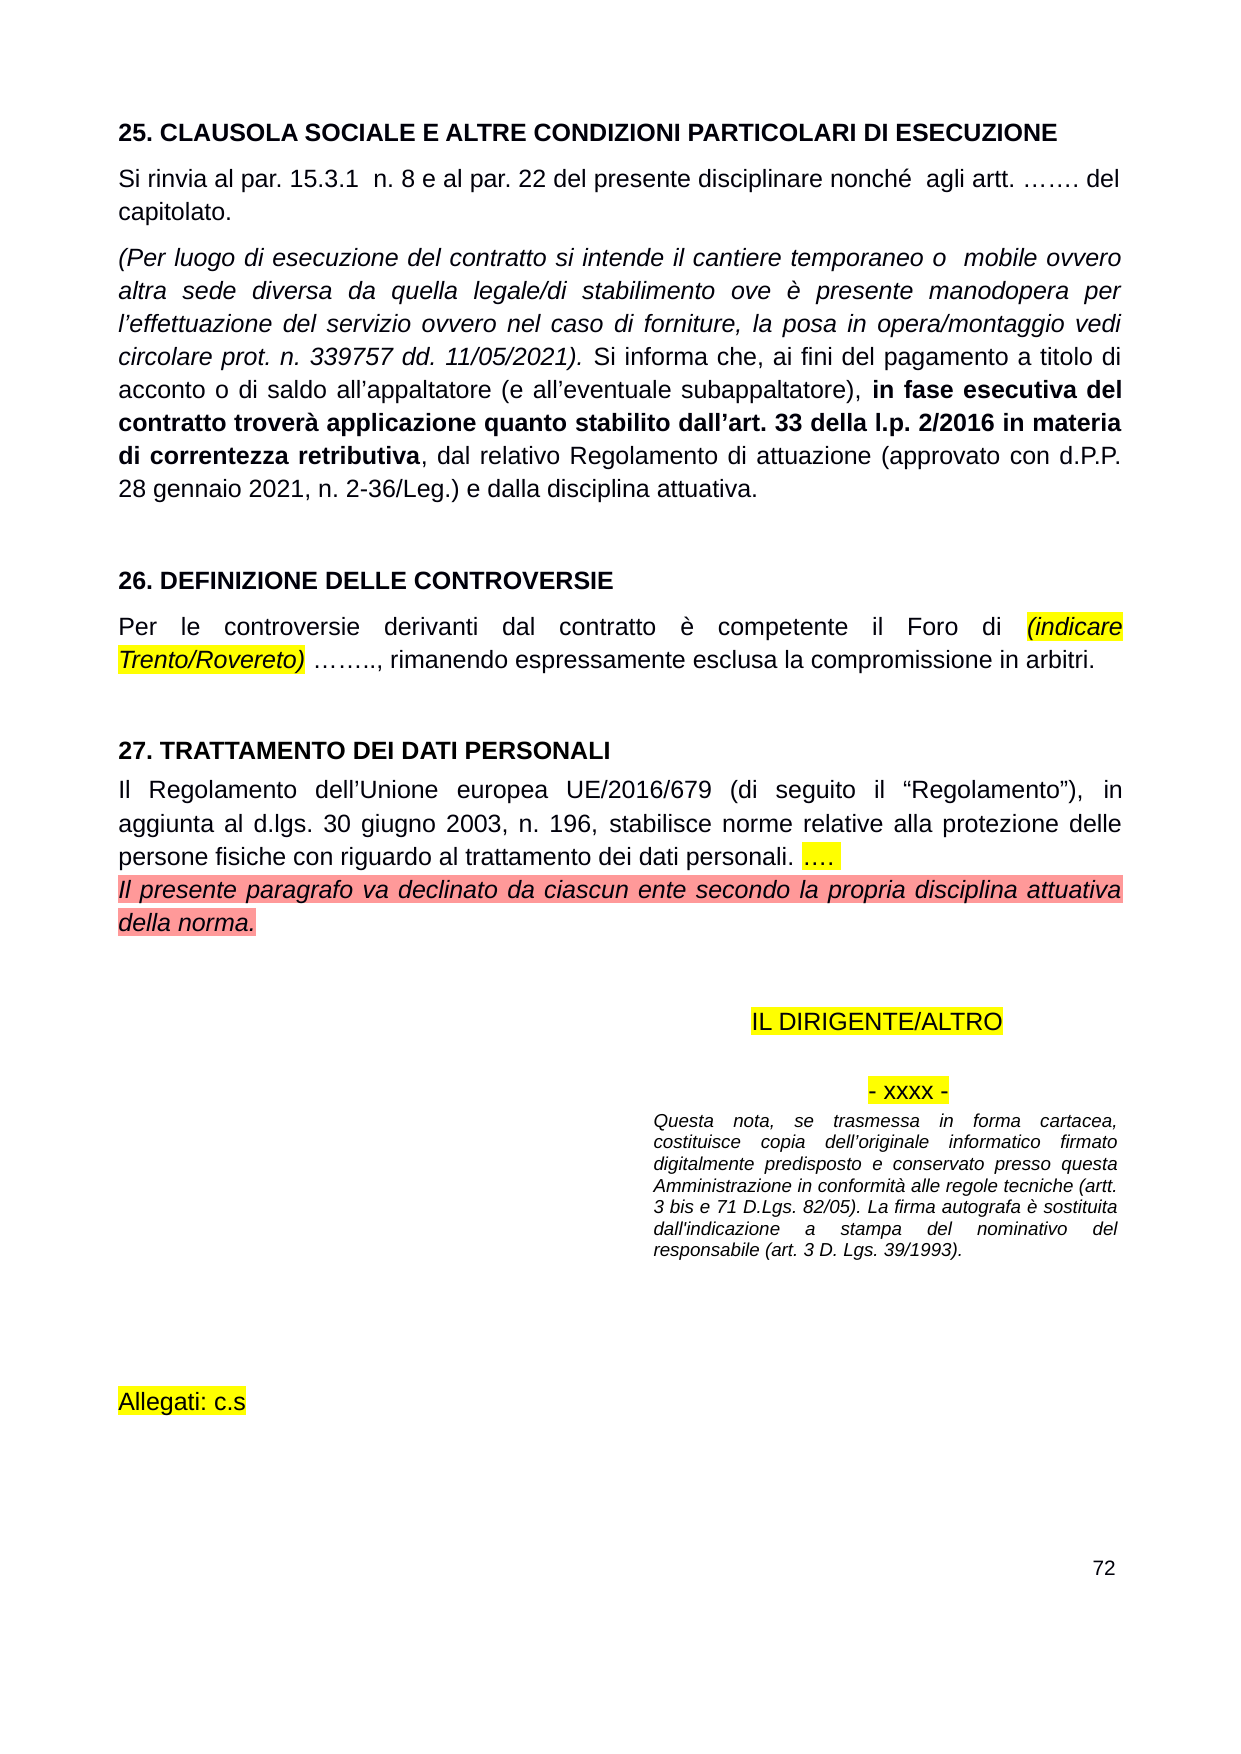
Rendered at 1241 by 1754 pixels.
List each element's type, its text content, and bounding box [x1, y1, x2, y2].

text 27. TRATTAMENTO DEI DATI PERSONALI [118, 736, 1123, 765]
text Per le controversie derivanti dal contratto è competente il Foro di (indicare Trento/Rovereto) …….., rimanendo espressamente esclusa la compromissione in arbitri. [118, 612, 1123, 674]
text Allegati: c.s [118, 1386, 1123, 1415]
text (Per luogo di esecuzione del contratto si intende il cantiere temporaneo o mobile ovvero altra sede diversa da quella legale/di stabilimento ove è presente manodopera per l’effettuazione del servizio ovvero nel caso di forniture, la posa in opera/montaggio vedi circolare prot. n. 339757 dd. 11/05/2021). Si informa che, ai fini del pagamento a titolo di acconto o di saldo all’appaltatore (e all’eventuale subappaltatore), in fase esecutiva del contratto troverà applicazione quanto stabilito dall’art. 33 della l.p. 2/2016 in materia di correntezza retributiva, dal relativo Regolamento di attuazione (approvato con d.P.P. 28 gennaio 2021, n. 2-36/Leg.) e dalla disciplina attuativa. [118, 243, 1123, 503]
text - xxxx - [118, 1041, 1123, 1104]
subtitle 25. CLAUSOLA SOCIALE E ALTRE CONDIZIONI PARTICOLARI DI ESECUZIONE [118, 118, 1123, 147]
text Il Regolamento dell’Unione europea UE/2016/679 (di seguito il “Regolamento”), in aggiunta al d.lgs. 30 giugno 2003, n. 196, stabilisce norme relative alla protezione delle persone fisiche con riguardo al trattamento dei dati personali. …. [118, 776, 1123, 870]
subtitle 26. DEFINIZIONE DELLE CONTROVERSIE [118, 566, 1123, 595]
text IL DIRIGENTE/ALTRO [703, 1007, 1123, 1035]
text Il presente paragrafo va declinato da ciascun ente secondo la propria disciplina attuativa della norma. [118, 874, 1123, 936]
text Si rinvia al par. 15.3.1 n. 8 e al par. 22 del presente disciplinare nonché agli artt. ……. del capitolato. [118, 164, 1123, 226]
